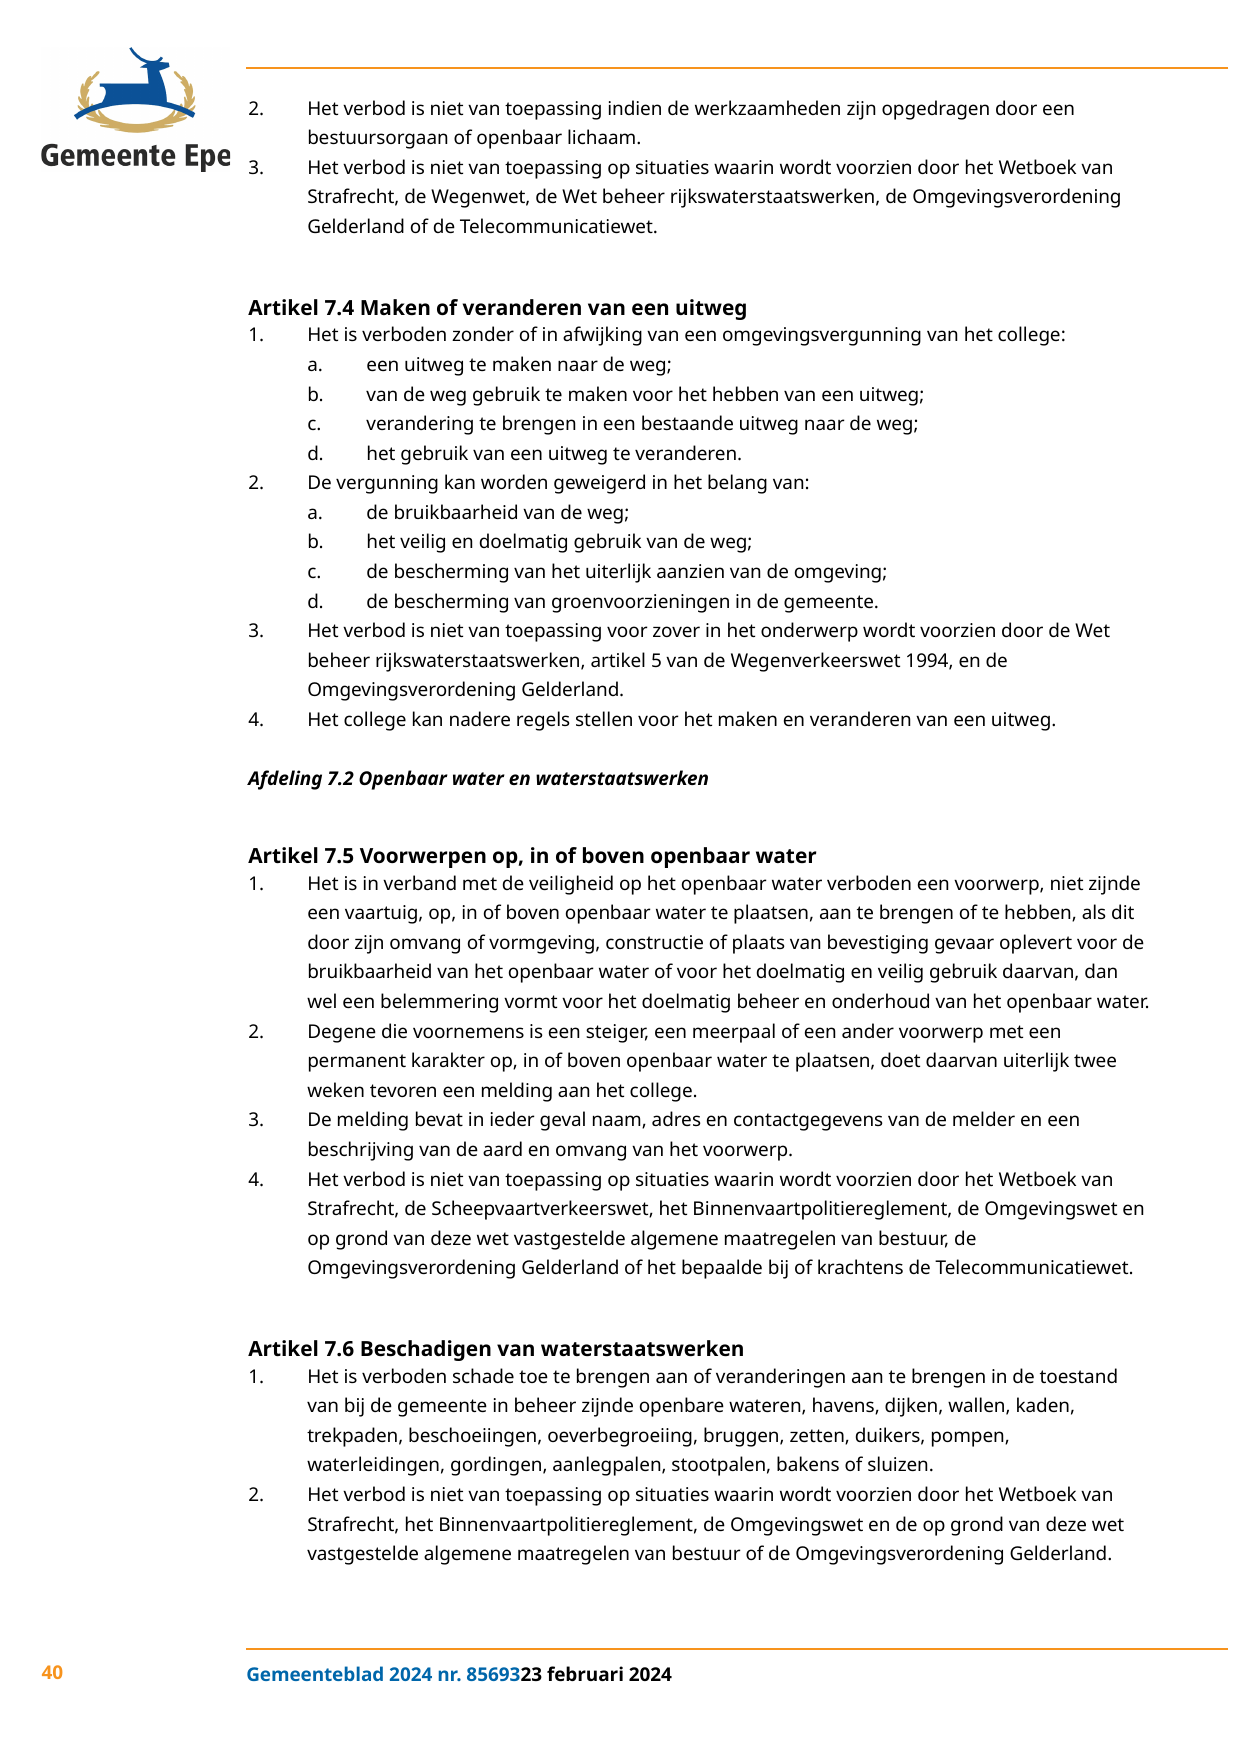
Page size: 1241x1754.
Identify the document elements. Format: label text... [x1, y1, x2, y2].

list de bescherming van groenvoorzieningen in de gemeente. [307, 588, 1152, 613]
list de bescherming van het uiterlijk aanzien van de omgeving; [307, 558, 1152, 584]
text Artikel 7.6 Beschadigen van waterstaatswerken [248, 1334, 1152, 1363]
list een uitweg te maken naar de weg; [307, 351, 1152, 377]
text Afdeling 7.2 Openbaar water en waterstaatswerken [248, 765, 1152, 791]
text Artikel 7.5 Voorwerpen op, in of boven openbaar water [248, 841, 1152, 870]
list Het college kan nadere regels stellen voor het maken en veranderen van een uitweg. [248, 706, 1152, 732]
list Het verbod is niet van toepassing op situaties waarin wordt voorzien door het Wetboek van Strafrecht, de Wegenwet, de Wet beheer rijkswaterstaatswerken, de Omgevingsverordening Gelderland of de Telecommunicatiewet. [248, 154, 1152, 239]
list van de weg gebruik te maken voor het hebben van een uitweg; [307, 381, 1152, 406]
list de bruikbaarheid van de weg; [307, 499, 1152, 525]
list Het is in verband met de veiligheid op het openbaar water verboden een voorwerp, niet zijnde een vaartuig, op, in of boven openbaar water te plaatsen, aan te brengen of te hebben, als dit door zijn omvang of vormgeving, constructie of plaats van bevestiging gevaar oplevert voor de bruikbaarheid van het openbaar water of voor het doelmatig en veilig gebruik daarvan, dan wel een belemmering vormt voor het doelmatig beheer en onderhoud van het openbaar water. [248, 870, 1152, 1014]
list Het verbod is niet van toepassing voor zover in het onderwerp wordt voorzien door de Wet beheer rijkswaterstaatswerken, artikel 5 van de Wegenverkeerswet 1994, en de Omgevingsverordening Gelderland. [248, 617, 1152, 702]
list Het verbod is niet van toepassing op situaties waarin wordt voorzien door het Wetboek van Strafrecht, de Scheepvaartverkeerswet, het Binnenvaartpolitiereglement, de Omgevingswet en op grond van deze wet vastgestelde algemene maatregelen van bestuur, de Omgevingsverordening Gelderland of het bepaalde bij of krachtens de Telecommunicatiewet. [248, 1166, 1152, 1280]
list verandering te brengen in een bestaande uitweg naar de weg; [307, 410, 1152, 436]
list De vergunning kan worden geweigerd in het belang van: [248, 469, 1152, 495]
list Het is verboden zonder of in afwijking van een omgevingsvergunning van het college: [248, 322, 1152, 347]
list Degene die voornemens is een steiger, een meerpaal of een ander voorwerp met een permanent karakter op, in of boven openbaar water te plaatsen, doet daarvan uiterlijk twee weken tevoren een melding aan het college. [248, 1018, 1152, 1103]
list Het is verboden schade toe te brengen aan of veranderingen aan te brengen in de toestand van bij de gemeente in beheer zijnde openbare wateren, havens, dijken, wallen, kaden, trekpaden, beschoeiingen, oeverbegroeiing, bruggen, zetten, duikers, pompen, waterleidingen, gordingen, aanlegpalen, stootpalen, bakens of sluizen. [248, 1363, 1152, 1477]
list De melding bevat in ieder geval naam, adres en contactgegevens van de melder en een beschrijving van de aard en omvang van het voorwerp. [248, 1107, 1152, 1162]
list Het verbod is niet van toepassing indien de werkzaamheden zijn opgedragen door een bestuursorgaan of openbaar lichaam. [248, 95, 1152, 150]
text Artikel 7.4 Maken of veranderen van een uitweg [248, 293, 1152, 322]
list Het verbod is niet van toepassing op situaties waarin wordt voorzien door het Wetboek van Strafrecht, het Binnenvaartpolitiereglement, de Omgevingswet en de op grond van deze wet vastgestelde algemene maatregelen van bestuur of de Omgevingsverordening Gelderland. [248, 1481, 1152, 1566]
list het gebruik van een uitweg te veranderen. [307, 440, 1152, 466]
list het veilig en doelmatig gebruik van de weg; [307, 529, 1152, 554]
picture [41, 47, 231, 172]
